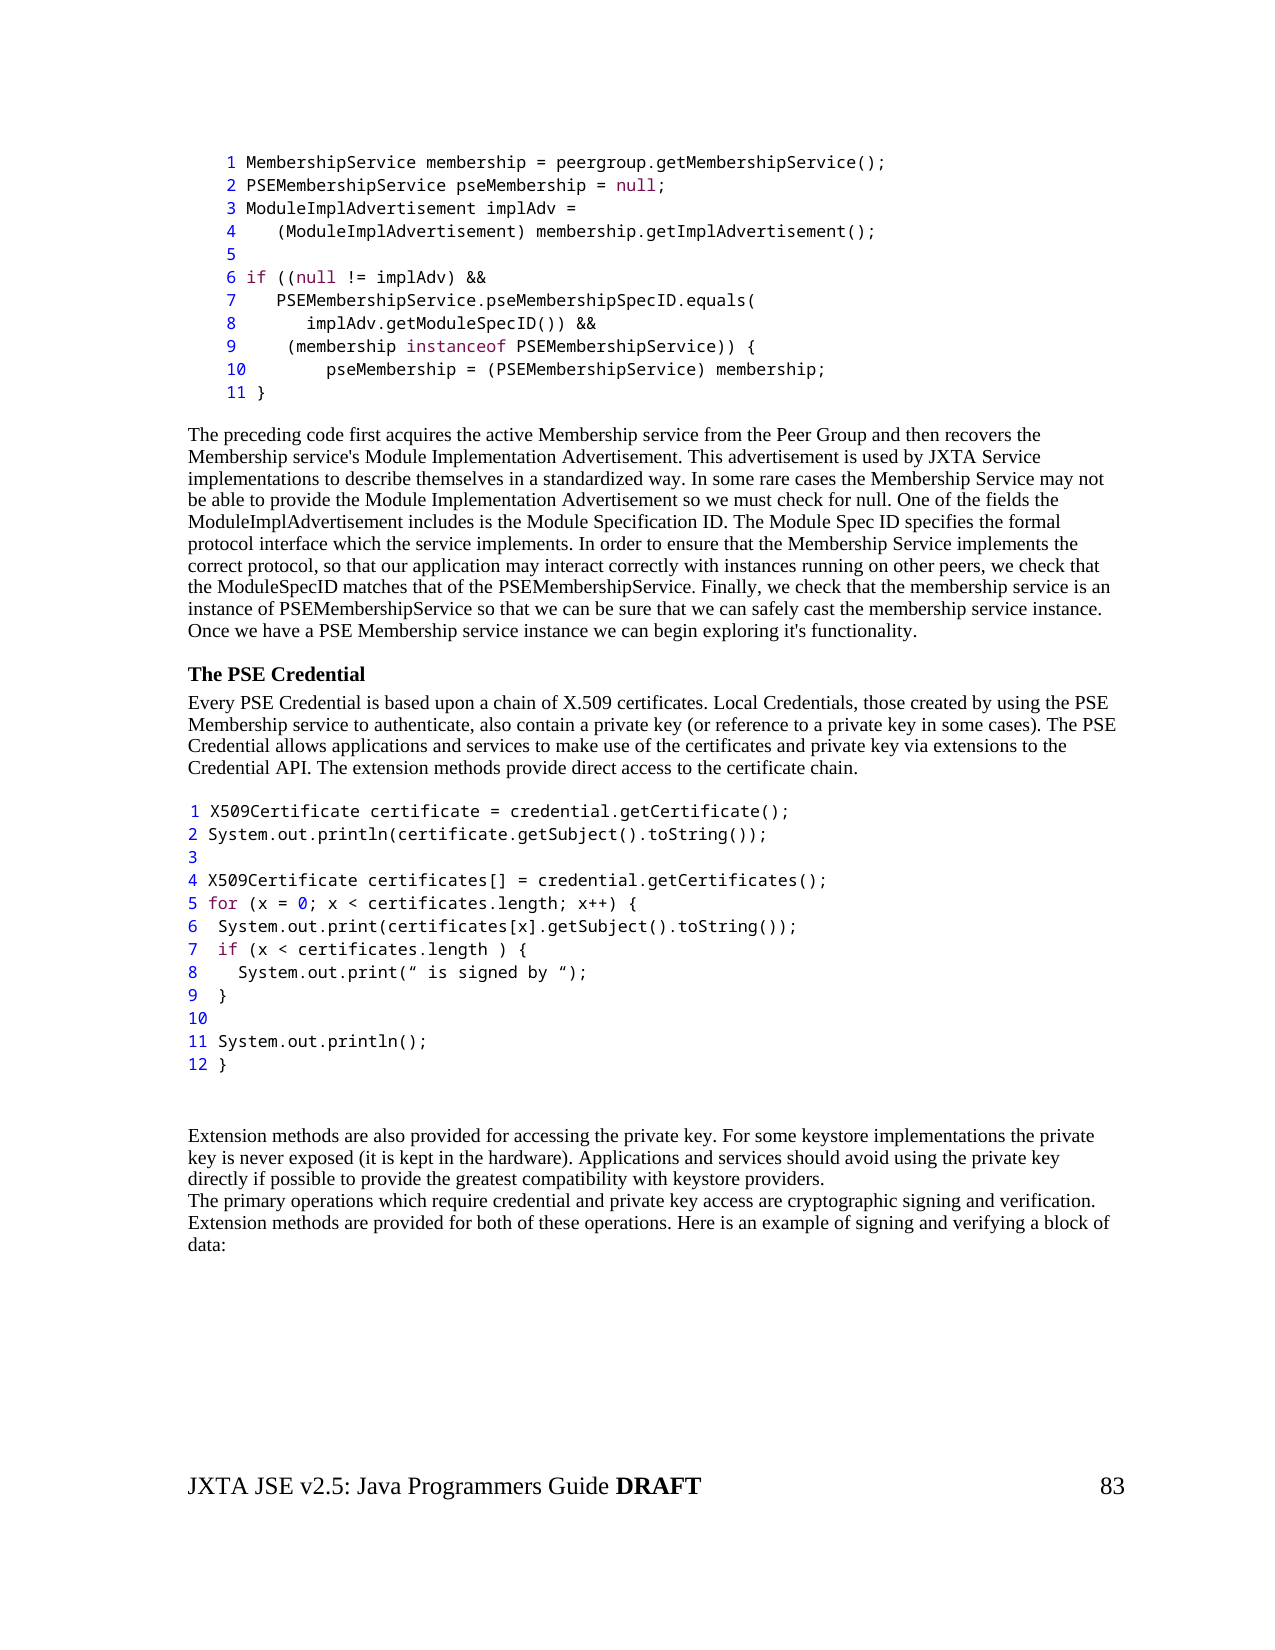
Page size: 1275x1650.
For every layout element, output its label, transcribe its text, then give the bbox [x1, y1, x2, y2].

text The PSE Credential [188, 662, 1124, 686]
text Extension methods are also provided for accessing the private key. For some keystore implementations the private key is never exposed (it is kept in the hardware). Applications and services should avoid using the private key directly if possible to provide the greatest compatibility with keystore providers. [188, 1125, 1124, 1190]
text Every PSE Credential is based upon a chain of X.509 certificates. Local Credentials, those created by using the PSE Membership service to authenticate, also contain a private key (or reference to a private key in some cases). The PSE Credential allows applications and services to make use of the certificates and private key via extensions to the Credential API. The extension methods provide direct access to the certificate chain. [188, 692, 1124, 799]
table_header 1 MembershipService membership = peergroup.getMembershipService(); 2 PSEMembershipService pseMembership = null; 3 ModuleImplAdvertisement implAdv = 4 (ModuleImplAdvertisement) membership.getImplAdvertisement(); 5 6 if ((null != implAdv) && 7 PSEMembershipService.pseMembershipSpecID.equals( 8 implAdv.getModuleSpecID()) && 9 (membership instanceof PSEMembershipService)) { 10 pseMembership = (PSEMembershipService) membership; 11 } [226, 150, 1124, 403]
text The preceding code first acquires the active Membership service from the Peer Group and then recovers the Membership service's Module Implementation Advertisement. This advertisement is used by JXTA Service implementations to describe themselves in a standardized way. In some rare cases the Membership Service may not be able to provide the Module Implementation Advertisement so we must check for null. One of the fields the ModuleImplAdvertisement includes is the Module Specification ID. The Module Spec ID specifies the formal protocol interface which the service implements. In order to ensure that the Membership Service implements the correct protocol, so that our application may interact correctly with instances running on other peers, we check that the ModuleSpecID matches that of the PSEMembershipService. Finally, we check that the membership service is an instance of PSEMembershipService so that we can be sure that we can safely cast the membership service instance. [188, 403, 1124, 620]
table_header 1 X509Certificate certificate = credential.getCertificate(); 2 System.out.println(certificate.getSubject().toString()); 3 4 X509Certificate certificates[] = credential.getCertificates(); 5 for (x = 0; x < certificates.length; x++) { 6 System.out.print(certificates[x].getSubject().toString()); 7 if (x < certificates.length ) { 8 System.out.print(“ is signed by “); 9 } 10 11 System.out.println(); 12 } [188, 800, 1124, 1097]
text Once we have a PSE Membership service instance we can begin exploring it's functionality. [188, 620, 1124, 642]
text The primary operations which require credential and private key access are cryptographic signing and verification. Extension methods are provided for both of these operations. Here is an example of signing and verifying a block of data: [188, 1190, 1124, 1276]
